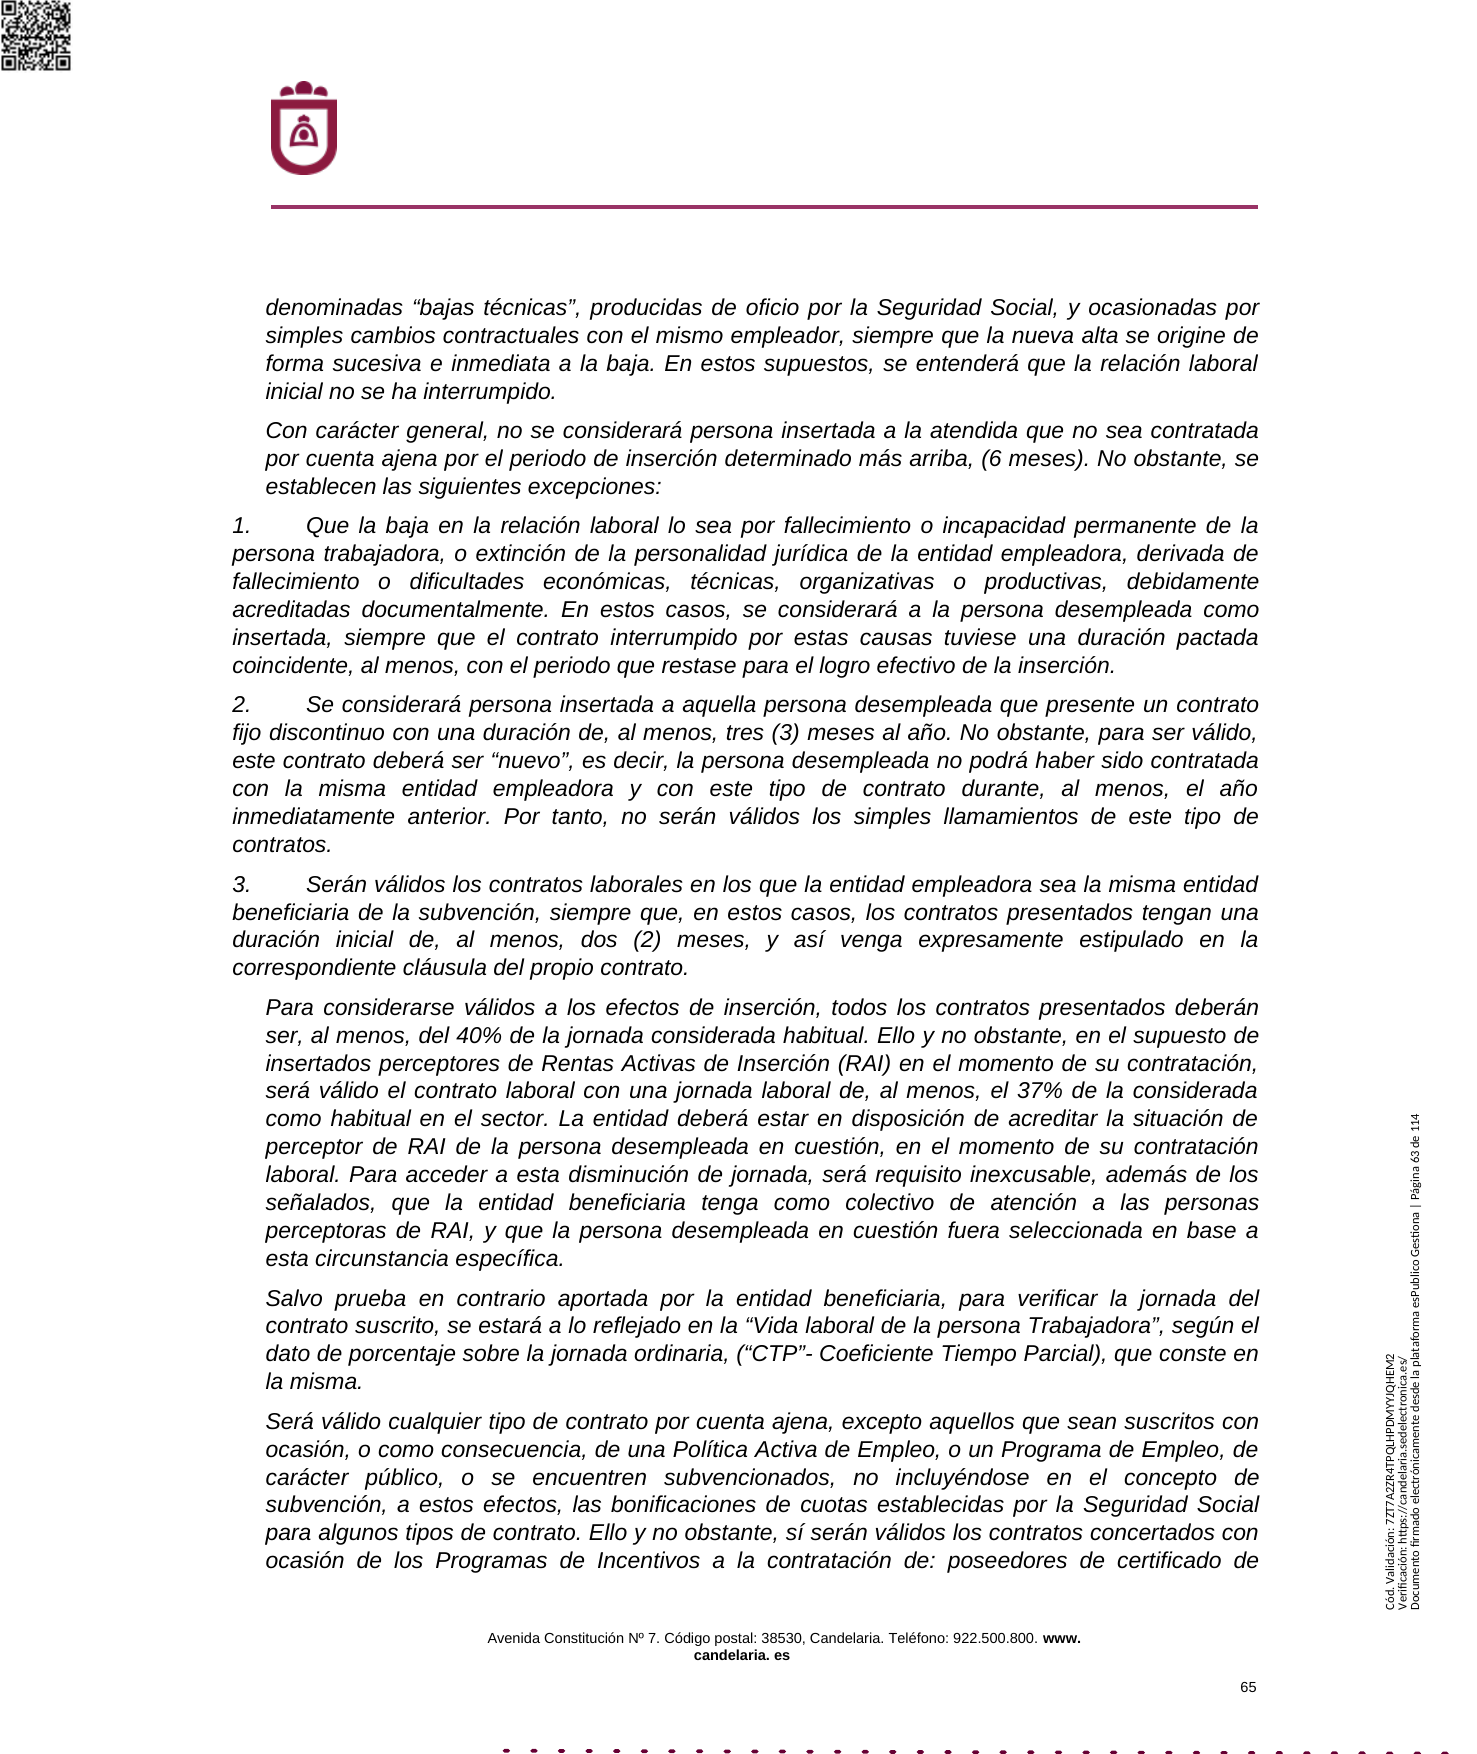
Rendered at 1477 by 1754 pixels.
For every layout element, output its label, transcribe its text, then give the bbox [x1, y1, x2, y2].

text Será válido cualquier tipo de contrato por cuenta ajena, excepto aquellos que sean suscritos con ocasión, o como consecuencia, de una Política Activa de Empleo, o un Programa de Empleo, de carácter público, o se encuentren subvencionados, no incluyéndose en el concepto de subvención, a estos efectos, las bonificaciones de cuotas establecidas por la Seguridad Social para algunos tipos de contrato. Ello y no obstante, sí serán válidos los contratos concertados con ocasión de los Programas de Incentivos a la contratación de: poseedores de certificado de [265, 1408, 1262, 1574]
text Con carácter general, no se considerará persona insertada a la atendida que no sea contratada por cuenta ajena por el periodo de inserción determinado más arriba, (6 meses). No obstante, se establecen las siguientes excepciones: [265, 417, 1262, 499]
list Serán válidos los contratos laborales en los que la entidad empleadora sea la misma entidad beneficiaria de la subvención, siempre que, en estos casos, los contratos presentados tengan una duración inicial de, al menos, dos (2) meses, y así venga expresamente estipulado en la correspondiente cláusula del propio contrato. [232, 871, 1262, 981]
list Que la baja en la relación laboral lo sea por fallecimiento o incapacidad permanente de la persona trabajadora, o extinción de la personalidad jurídica de la entidad empleadora, derivada de fallecimiento o dificultades económicas, técnicas, organizativas o productivas, debidamente acreditadas documentalmente. En estos casos, se considerará a la persona desempleada como insertada, siempre que el contrato interrumpido por estas causas tuviese una duración pactada coincidente, al menos, con el periodo que restase para el logro efectivo de la inserción. [232, 512, 1262, 678]
text Salvo prueba en contrario aportada por la entidad beneficiaria, para verificar la jornada del contrato suscrito, se estará a lo reflejado en la “Vida laboral de la persona Trabajadora”, según el dato de porcentaje sobre la jornada ordinaria, (“CTP”- Coeficiente Tiempo Parcial), que conste en la misma. [265, 1284, 1262, 1394]
text Para considerarse válidos a los efectos de inserción, todos los contratos presentados deberán ser, al menos, del 40% de la jornada considerada habitual. Ello y no obstante, en el supuesto de insertados perceptores de Rentas Activas de Inserción (RAI) en el momento de su contratación, será válido el contrato laboral con una jornada laboral de, al menos, el 37% de la considerada como habitual en el sector. La entidad deberá estar en disposición de acreditar la situación de perceptor de RAI de la persona desempleada en cuestión, en el momento de su contratación laboral. Para acceder a esta disminución de jornada, será requisito inexcusable, además de los señalados, que la entidad beneficiaria tenga como colectivo de atención a las personas perceptoras de RAI, y que la persona desempleada en cuestión fuera seleccionada en base a esta circunstancia específica. [265, 994, 1262, 1271]
text denominadas “bajas técnicas”, producidas de oficio por la Seguridad Social, y ocasionadas por simples cambios contractuales con el mismo empleador, siempre que la nueva alta se origine de forma sucesiva e inmediata a la baja. En estos supuestos, se entenderá que la relación laboral inicial no se ha interrumpido. [265, 294, 1262, 404]
list Se considerará persona insertada a aquella persona desempleada que presente un contrato fijo discontinuo con una duración de, al menos, tres (3) meses al año. No obstante, para ser válido, este contrato deberá ser “nuevo”, es decir, la persona desempleada no podrá haber sido contratada con la misma entidad empleadora y con este tipo de contrato durante, al menos, el año inmediatamente anterior. Por tanto, no serán válidos los simples llamamientos de este tipo de contratos. [232, 691, 1262, 857]
